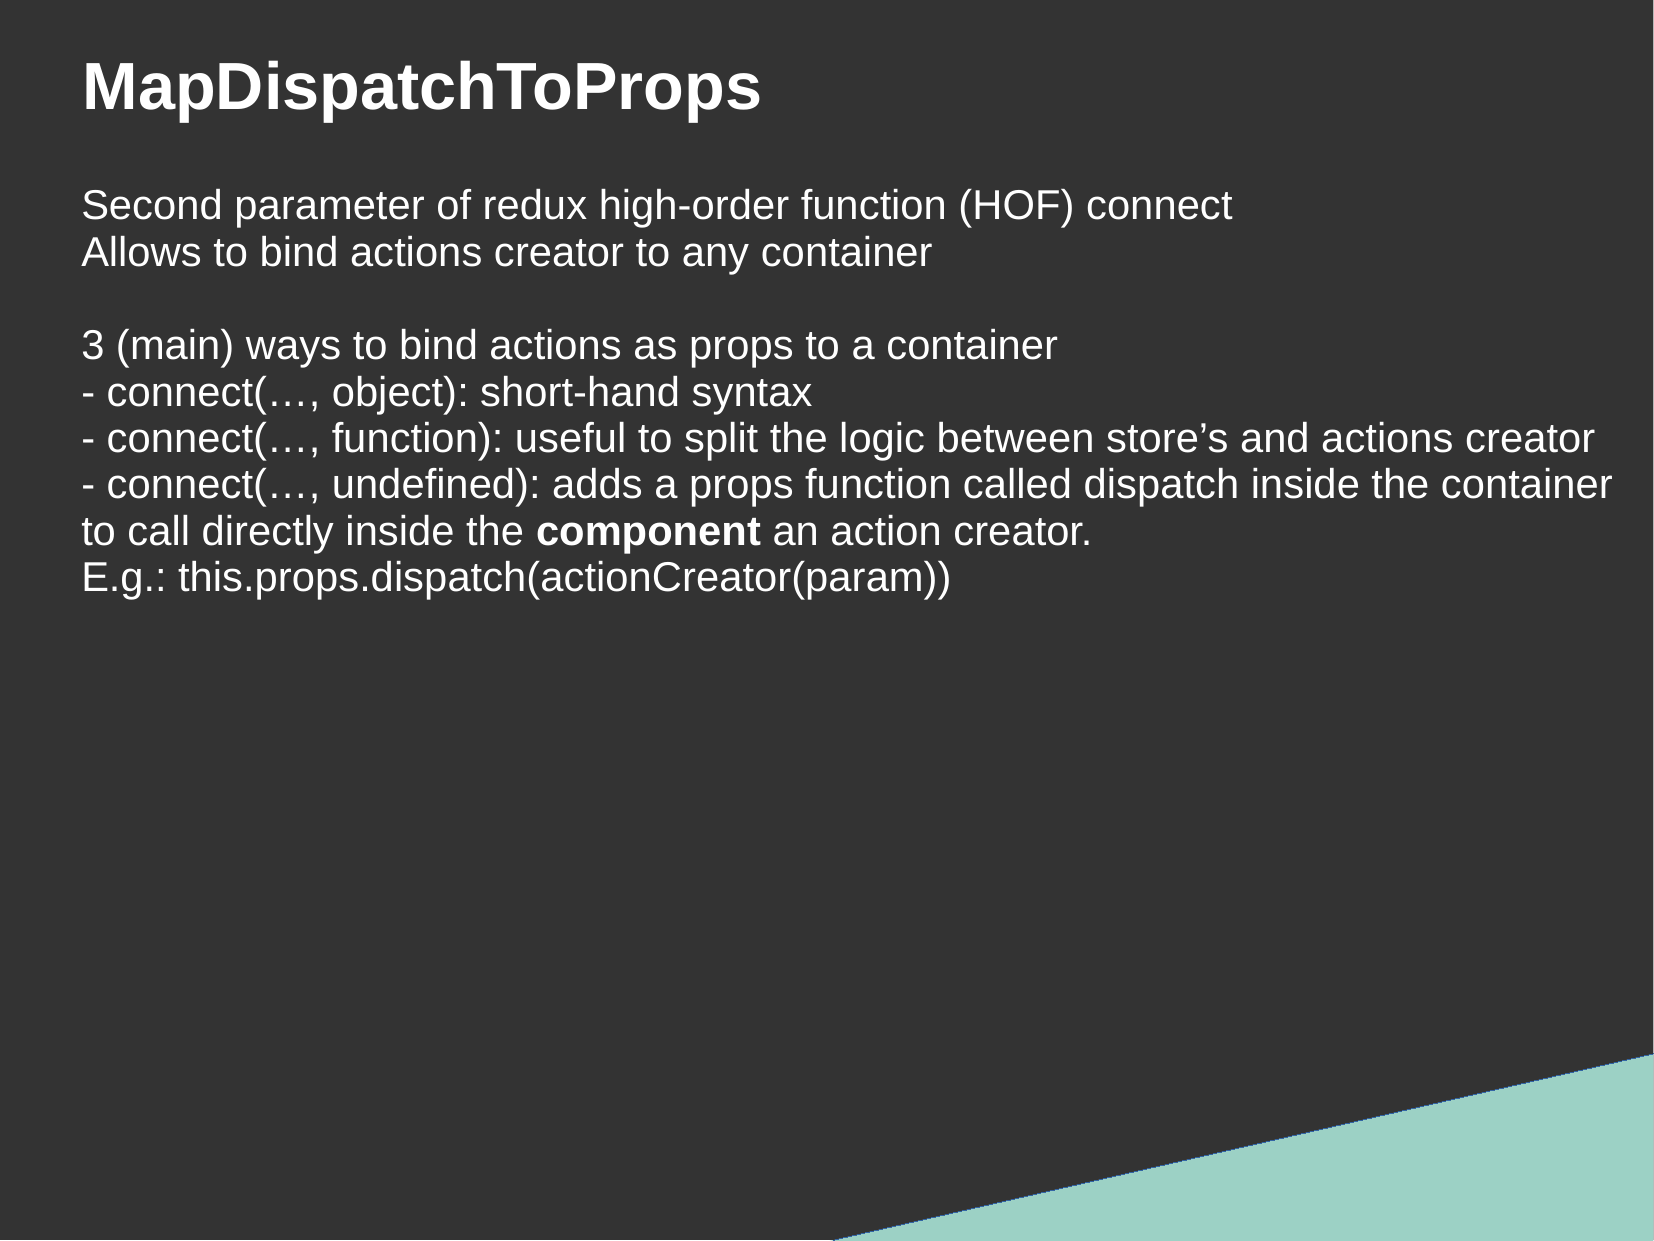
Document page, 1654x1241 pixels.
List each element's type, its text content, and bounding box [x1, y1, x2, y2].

title Second parameter of redux high-order function (HOF) connect Allows to bind actions creator to any container 3 (main) ways to bind actions as props to a container - connect(…, object): short-hand syntax - connect(…, function): useful to split the logic between store’s and actions creator - connect(…, undefined): adds a props function called dispatch inside the container to call directly inside the component an action creator. E.g.: this.props.dispatch(actionCreator(param)) [81, 182, 1654, 946]
text_box [829, 1053, 1654, 1241]
title MapDispatchToProps [82, 49, 1111, 125]
